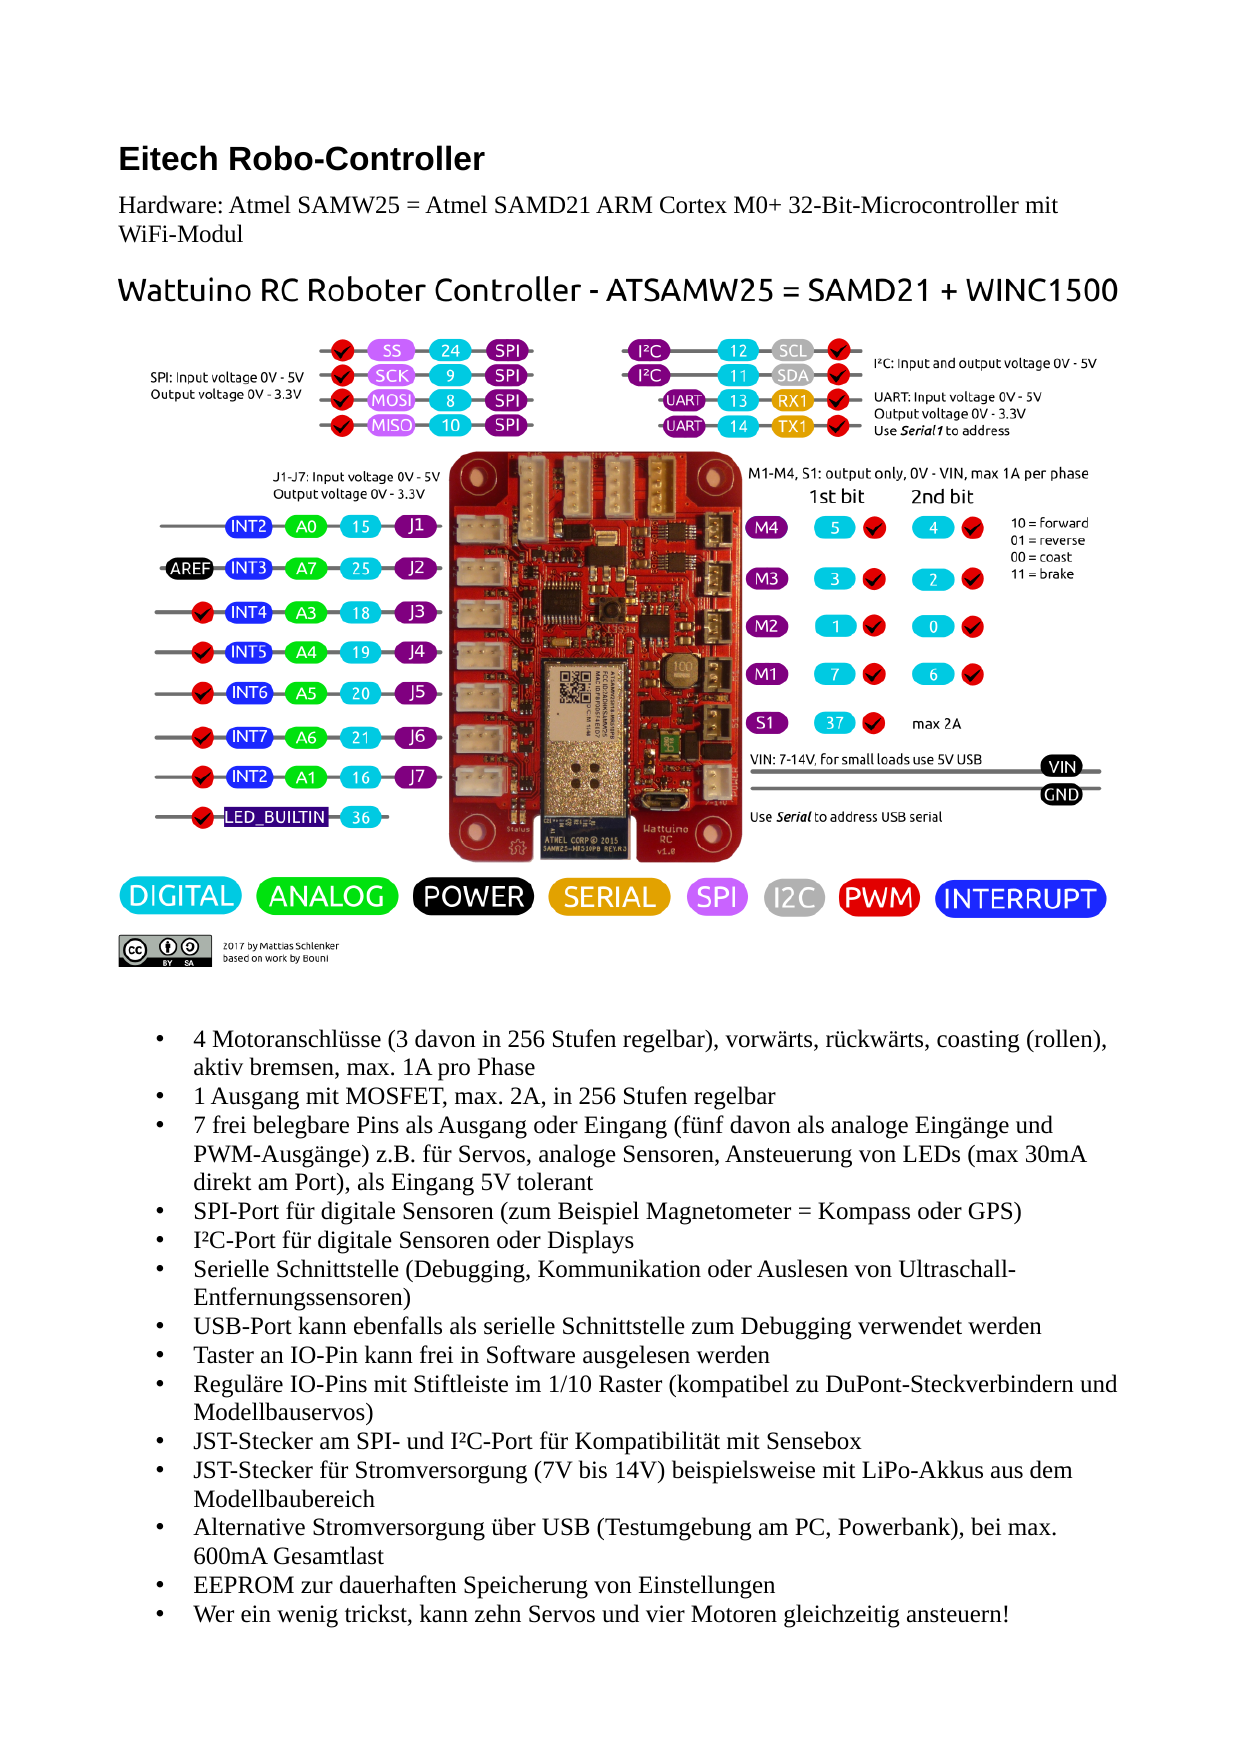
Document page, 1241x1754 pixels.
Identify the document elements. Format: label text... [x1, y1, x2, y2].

list 4 Motoranschlüsse (3 davon in 256 Stufen regelbar), vorwärts, rückwärts, coasting (rollen), aktiv bremsen, max. 1A pro Phase [156, 1024, 1122, 1081]
text Hardware: Atmel SAMW25 = Atmel SAMD21 ARM Cortex M0+ 32-Bit-Microcontroller mit WiFi-Modul [118, 190, 1122, 248]
list Alternative Stromversorgung über USB (Testumgebung am PC, Powerbank), bei max. 600mA Gesamtlast [156, 1512, 1122, 1570]
list EEPROM zur dauerhaften Speicherung von Einstellungen [156, 1570, 1122, 1599]
list Reguläre IO-Pins mit Stiftleiste im 1/10 Raster (kompatibel zu DuPont-Steckverbindern und Modellbauservos) [156, 1369, 1122, 1426]
subtitle Eitech Robo-Controller [118, 139, 1122, 178]
list SPI-Port für digitale Sensoren (zum Beispiel Magnetometer = Kompass oder GPS) [156, 1196, 1122, 1225]
list JST-Stecker am SPI- und I²C-Port für Kompatibilität mit Sensebox [156, 1426, 1122, 1455]
list 7 frei belegbare Pins als Ausgang oder Eingang (fünf davon als analoge Eingänge und PWM-Ausgänge) z.B. für Servos, analoge Sensoren, Ansteuerung von LEDs (max 30mA direkt am Port), als Eingang 5V tolerant [156, 1110, 1122, 1196]
list JST-Stecker für Stromversorgung (7V bis 14V) beispielsweise mit LiPo-Akkus aus dem Modellbaubereich [156, 1455, 1122, 1512]
picture [118, 276, 1123, 967]
list I²C-Port für digitale Sensoren oder Displays [156, 1225, 1122, 1254]
list 1 Ausgang mit MOSFET, max. 2A, in 256 Stufen regelbar [156, 1081, 1122, 1110]
list Serielle Schnittstelle (Debugging, Kommunikation oder Auslesen von Ultraschall-Entfernungssensoren) [156, 1254, 1122, 1311]
list Wer ein wenig trickst, kann zehn Servos und vier Motoren gleichzeitig ansteuern! [156, 1599, 1122, 1627]
list USB-Port kann ebenfalls als serielle Schnittstelle zum Debugging verwendet werden [156, 1311, 1122, 1340]
list Taster an IO-Pin kann frei in Software ausgelesen werden [156, 1340, 1122, 1369]
